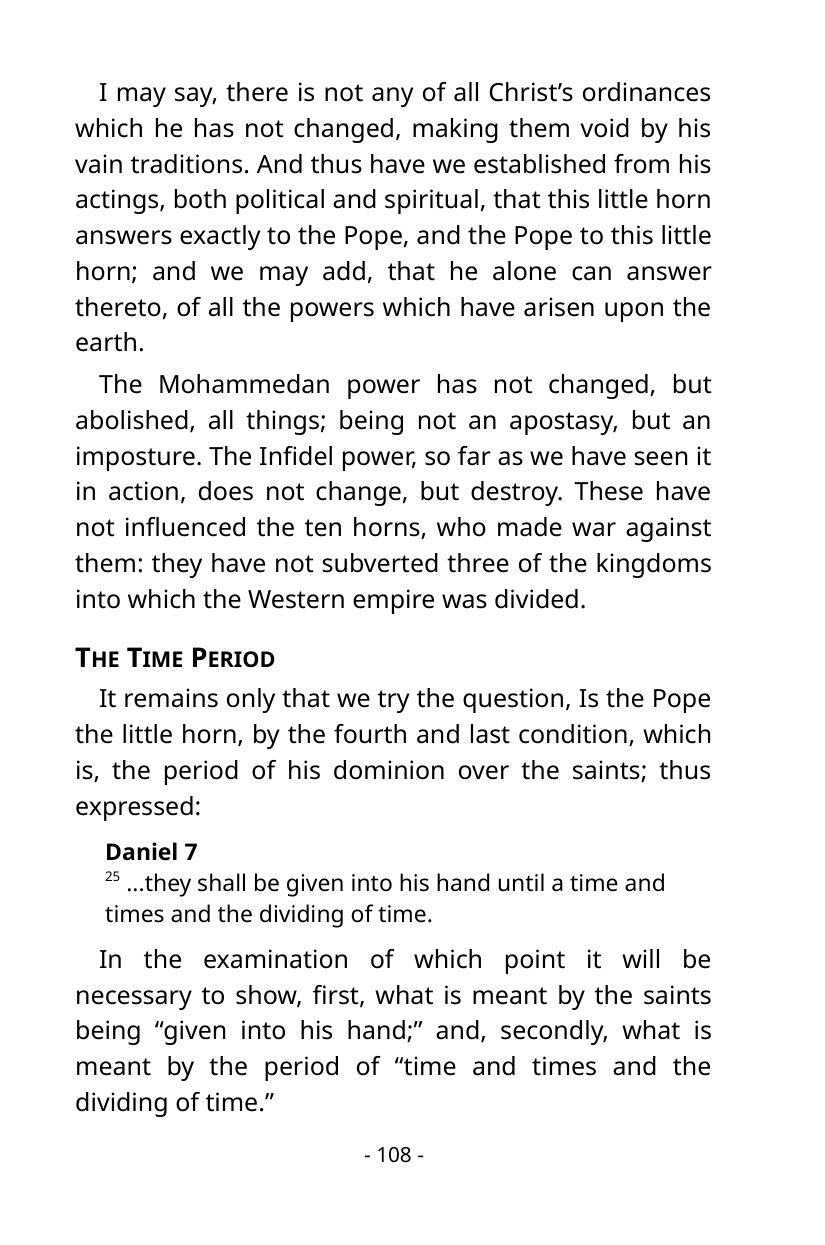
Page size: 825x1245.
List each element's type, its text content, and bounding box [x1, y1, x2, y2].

text 25 ...they shall be given into his hand until a time and times and the dividing of time. [105, 867, 682, 929]
text I may say, there is not any of all Christ’s ordinances which he has not changed, making them void by his vain traditions. And thus have we established from his actings, both political and spiritual, that this little horn answers exactly to the Pope, and the Pope to this little horn; and we may add, that he alone can answer thereto, of all the powers which have arisen upon the earth. [75, 75, 712, 359]
text The Mohammedan power has not changed, but abolished, all things; being not an apostasy, but an imposture. The Infidel power, so far as we have seen it in action, does not change, but destroy. These have not influenced the ten horns, who made war against them: they have not subverted three of the kingdoms into which the Western empire was divided. [75, 367, 712, 615]
subtitle The Time Period [75, 638, 712, 675]
text It remains only that we try the question, Is the Pope the lit­tle horn, by the fourth and last condition, which is, the period of his dominion over the saints; thus expressed: [75, 681, 712, 822]
text Daniel 7 [105, 836, 712, 867]
text In the examination of which point it will be necessary to show, first, what is meant by the saints being “given into his hand;” and, secondly, what is meant by the period of “time and times and the dividing of time.” [75, 942, 712, 1118]
